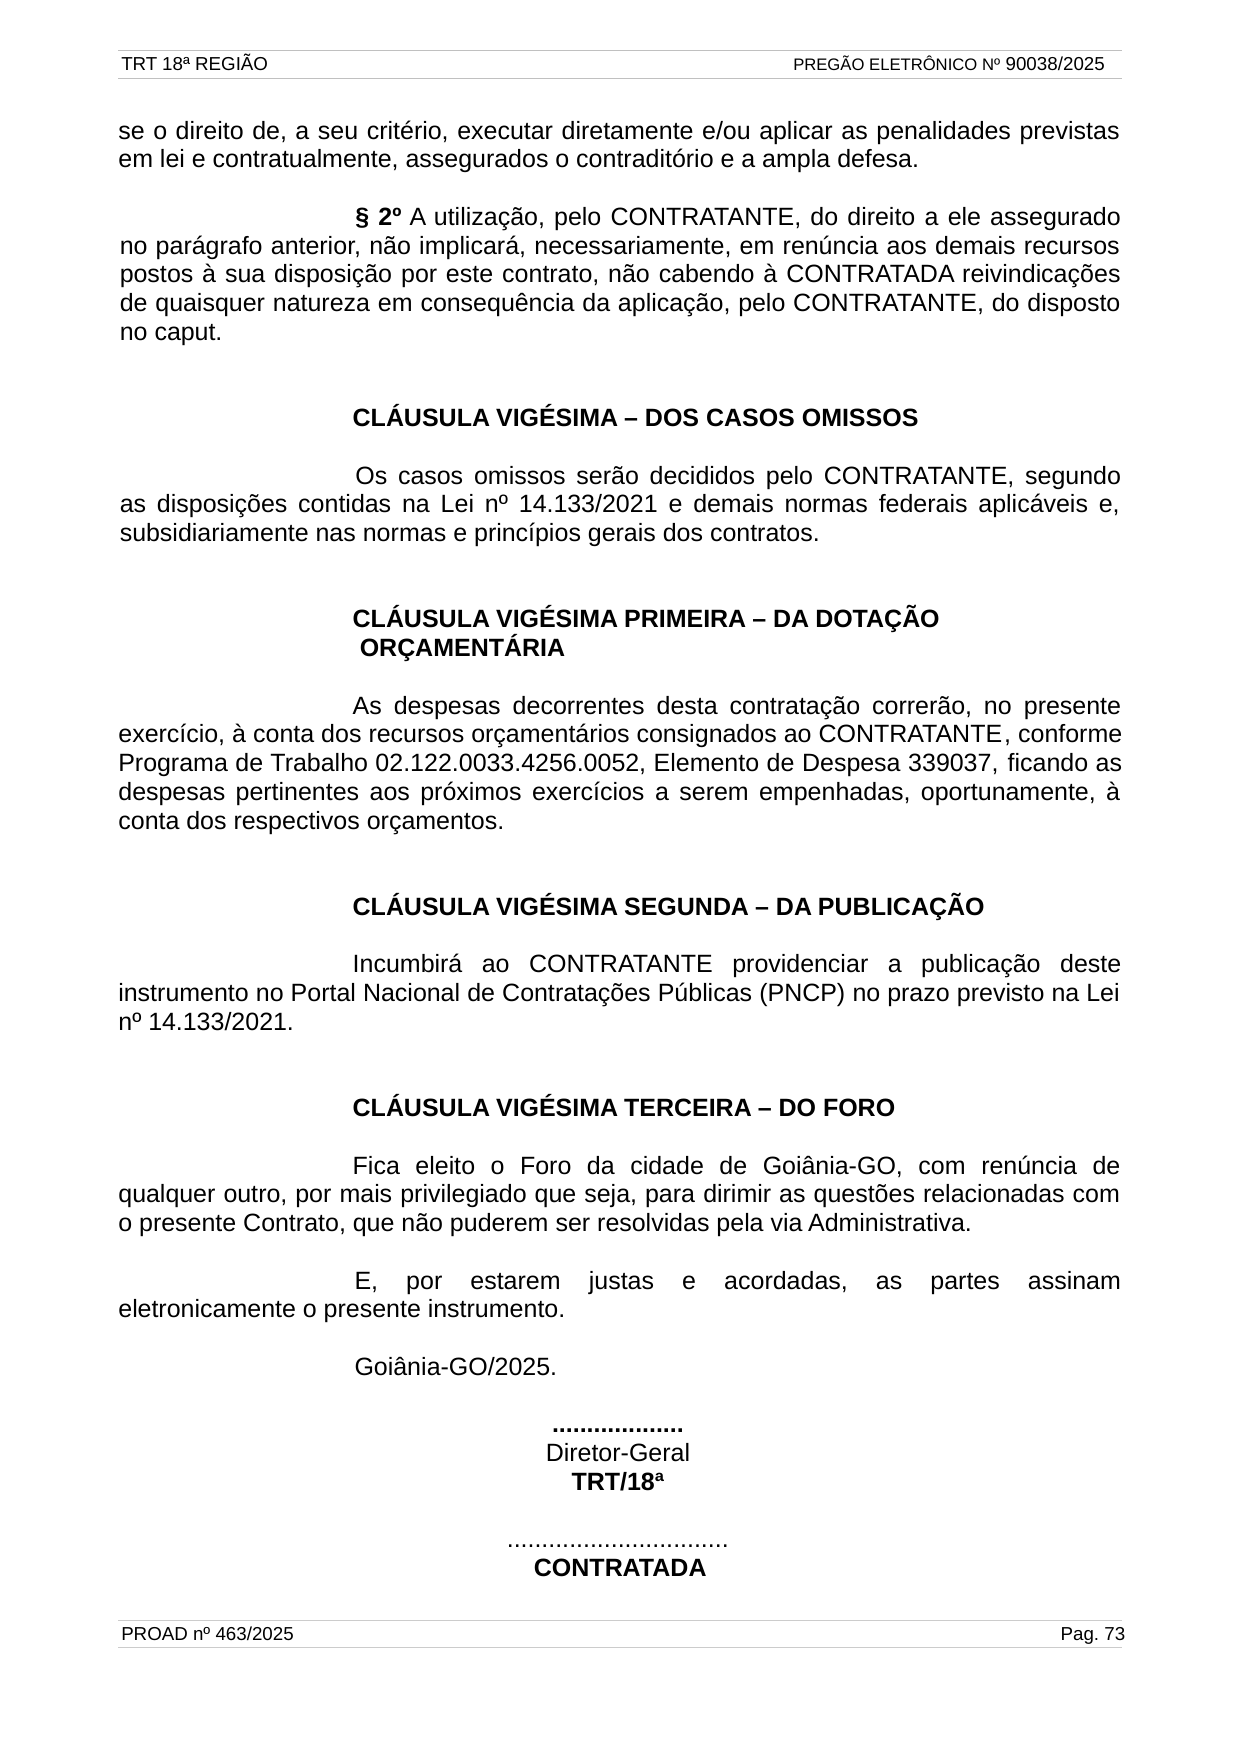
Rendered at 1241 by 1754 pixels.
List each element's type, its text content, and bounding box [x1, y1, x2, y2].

text Incumbirá ao CONTRATANTE providenciar a publicação deste instrumento no Portal Nacional de Contratações Públicas (PNCP) no prazo previsto na Lei nº 14.133/2021. [118, 949, 1122, 1036]
text As despesas decorrentes desta contratação correrão, no presente exercício, à conta dos recursos orçamentários consignados ao CONTRATANTE, conforme Programa de Trabalho 02.122.0033.4256.0052, Elemento de Despesa 339037, ficando as despesas pertinentes aos próximos exercícios a serem empenhadas, oportunamente, à conta dos respectivos orçamentos. [118, 691, 1122, 834]
text ................................ [118, 1524, 1117, 1553]
text CLÁUSULA VIGÉSIMA PRIMEIRA – DA DOTAÇÃO [118, 604, 1122, 633]
text E, por estarem justas e acordadas, as partes assinam eletronicamente o presente instrumento. [118, 1266, 1122, 1323]
text Os casos omissos serão decididos pelo CONTRATANTE, segundo as disposições contidas na Lei nº 14.133/2021 e demais normas federais aplicáveis e, subsidiariamente nas normas e princípios gerais dos contratos. [119, 461, 1122, 547]
text se o direito de, a seu critério, executar diretamente e/ou aplicar as penalidades previstas em lei e contratualmente, assegurados o contraditório e a ampla defesa. [118, 116, 1122, 173]
text TRT/18ª [118, 1467, 1117, 1496]
text Goiânia-GO/2025. [118, 1352, 1122, 1381]
text § 2º A utilização, pelo CONTRATANTE, do direito a ele assegurado no parágrafo anterior, não implicará, necessariamente, em renúncia aos demais recursos postos à sua disposição por este contrato, não cabendo à CONTRATADA reivindicações de quaisquer natureza em consequência da aplicação, pelo CONTRATANTE, do disposto no caput. [119, 202, 1122, 346]
text Diretor-Geral [118, 1438, 1117, 1467]
text CLÁUSULA VIGÉSIMA TERCEIRA – DO FORO [118, 1093, 1122, 1122]
text CONTRATADA [118, 1553, 1122, 1582]
text CLÁUSULA VIGÉSIMA – DOS CASOS OMISSOS [118, 403, 1122, 432]
text ORÇAMENTÁRIA [118, 633, 1122, 662]
text Fica eleito o Foro da cidade de Goiânia-GO, com renúncia de qualquer outro, por mais privilegiado que seja, para dirimir as questões relacionadas com o presente Contrato, que não puderem ser resolvidas pela via Administrativa. [118, 1151, 1122, 1237]
text CLÁUSULA VIGÉSIMA SEGUNDA – DA PUBLICAÇÃO [118, 892, 1122, 921]
text ................... [118, 1409, 1117, 1438]
